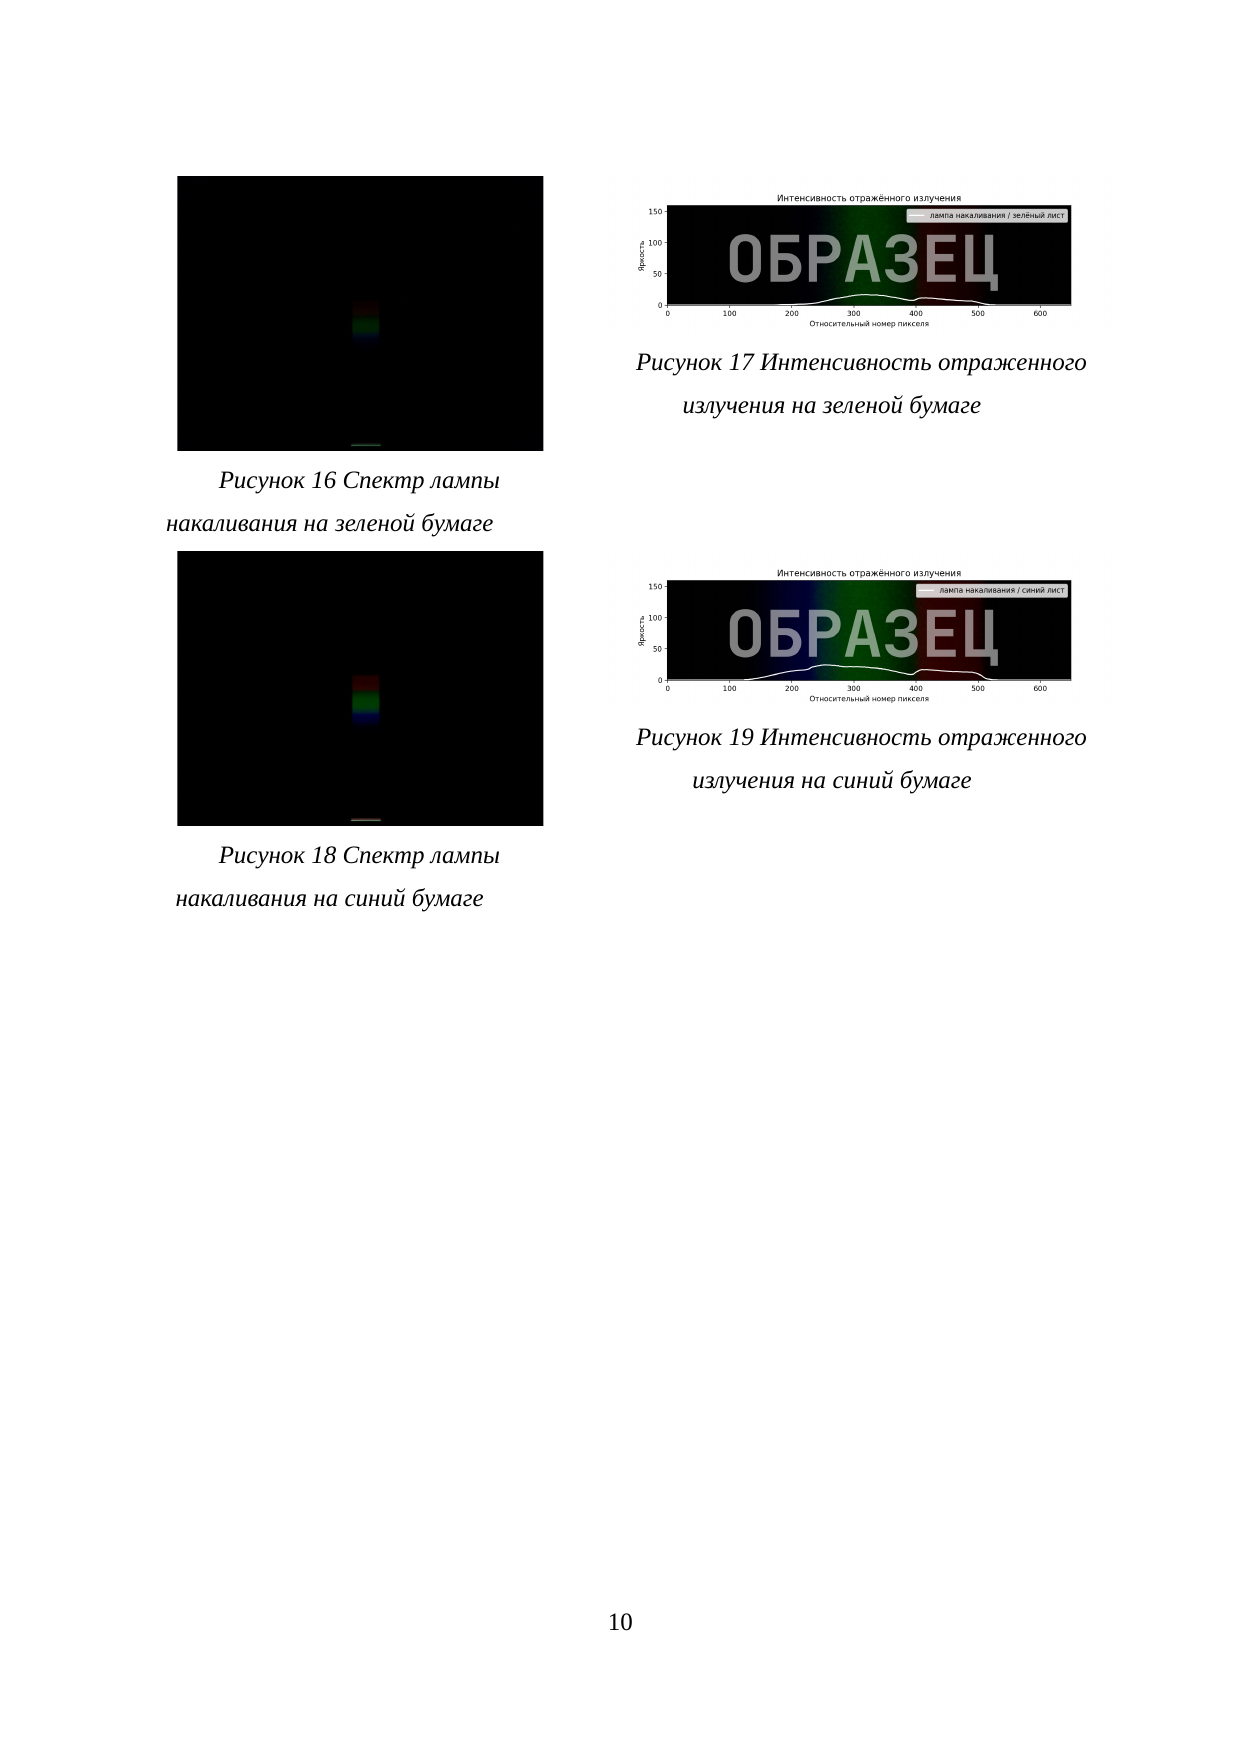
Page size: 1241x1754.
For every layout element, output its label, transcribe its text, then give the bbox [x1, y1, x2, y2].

picture [602, 551, 1123, 708]
picture [177, 176, 544, 451]
table_cell Рисунок 18 Спектр лампы накаливания на синий бумаге [118, 551, 543, 927]
table_cell Рисунок 16 Спектр лампы накаливания на зеленой бумаге [118, 176, 543, 551]
table_cell Рисунок 19 Интенсивность отраженного излучения на синий бумаге [543, 551, 1123, 927]
picture [602, 176, 1123, 333]
table_cell Рисунок 17 Интенсивность отраженного излучения на зеленой бумаге [543, 176, 1123, 551]
picture [177, 551, 544, 826]
